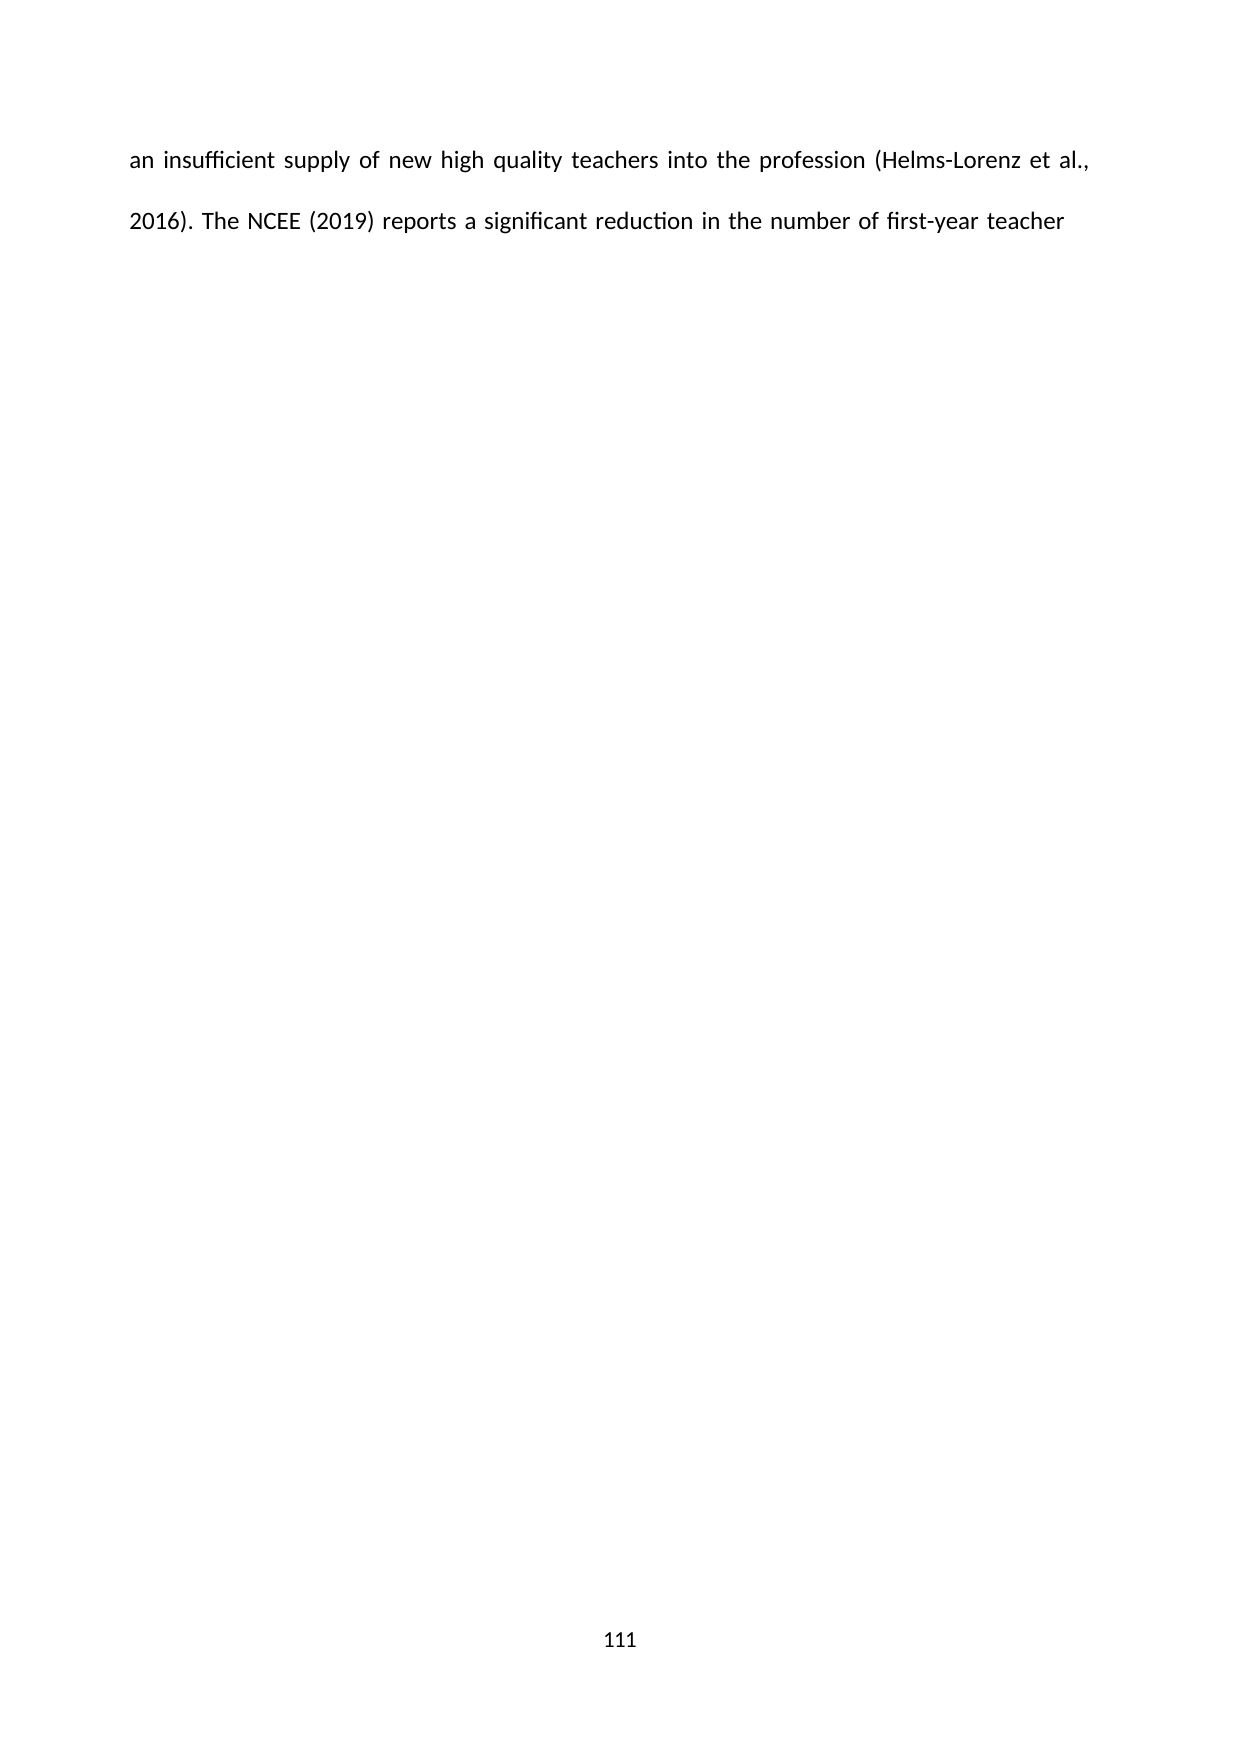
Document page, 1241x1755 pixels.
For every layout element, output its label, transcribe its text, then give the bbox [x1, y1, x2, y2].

list an insufficient supply of new high quality teachers into the profession (Helms-Lorenz et al., 2016). The NCEE (2019) reports a significant reduction in the number of first-year teacher [129, 144, 1091, 235]
